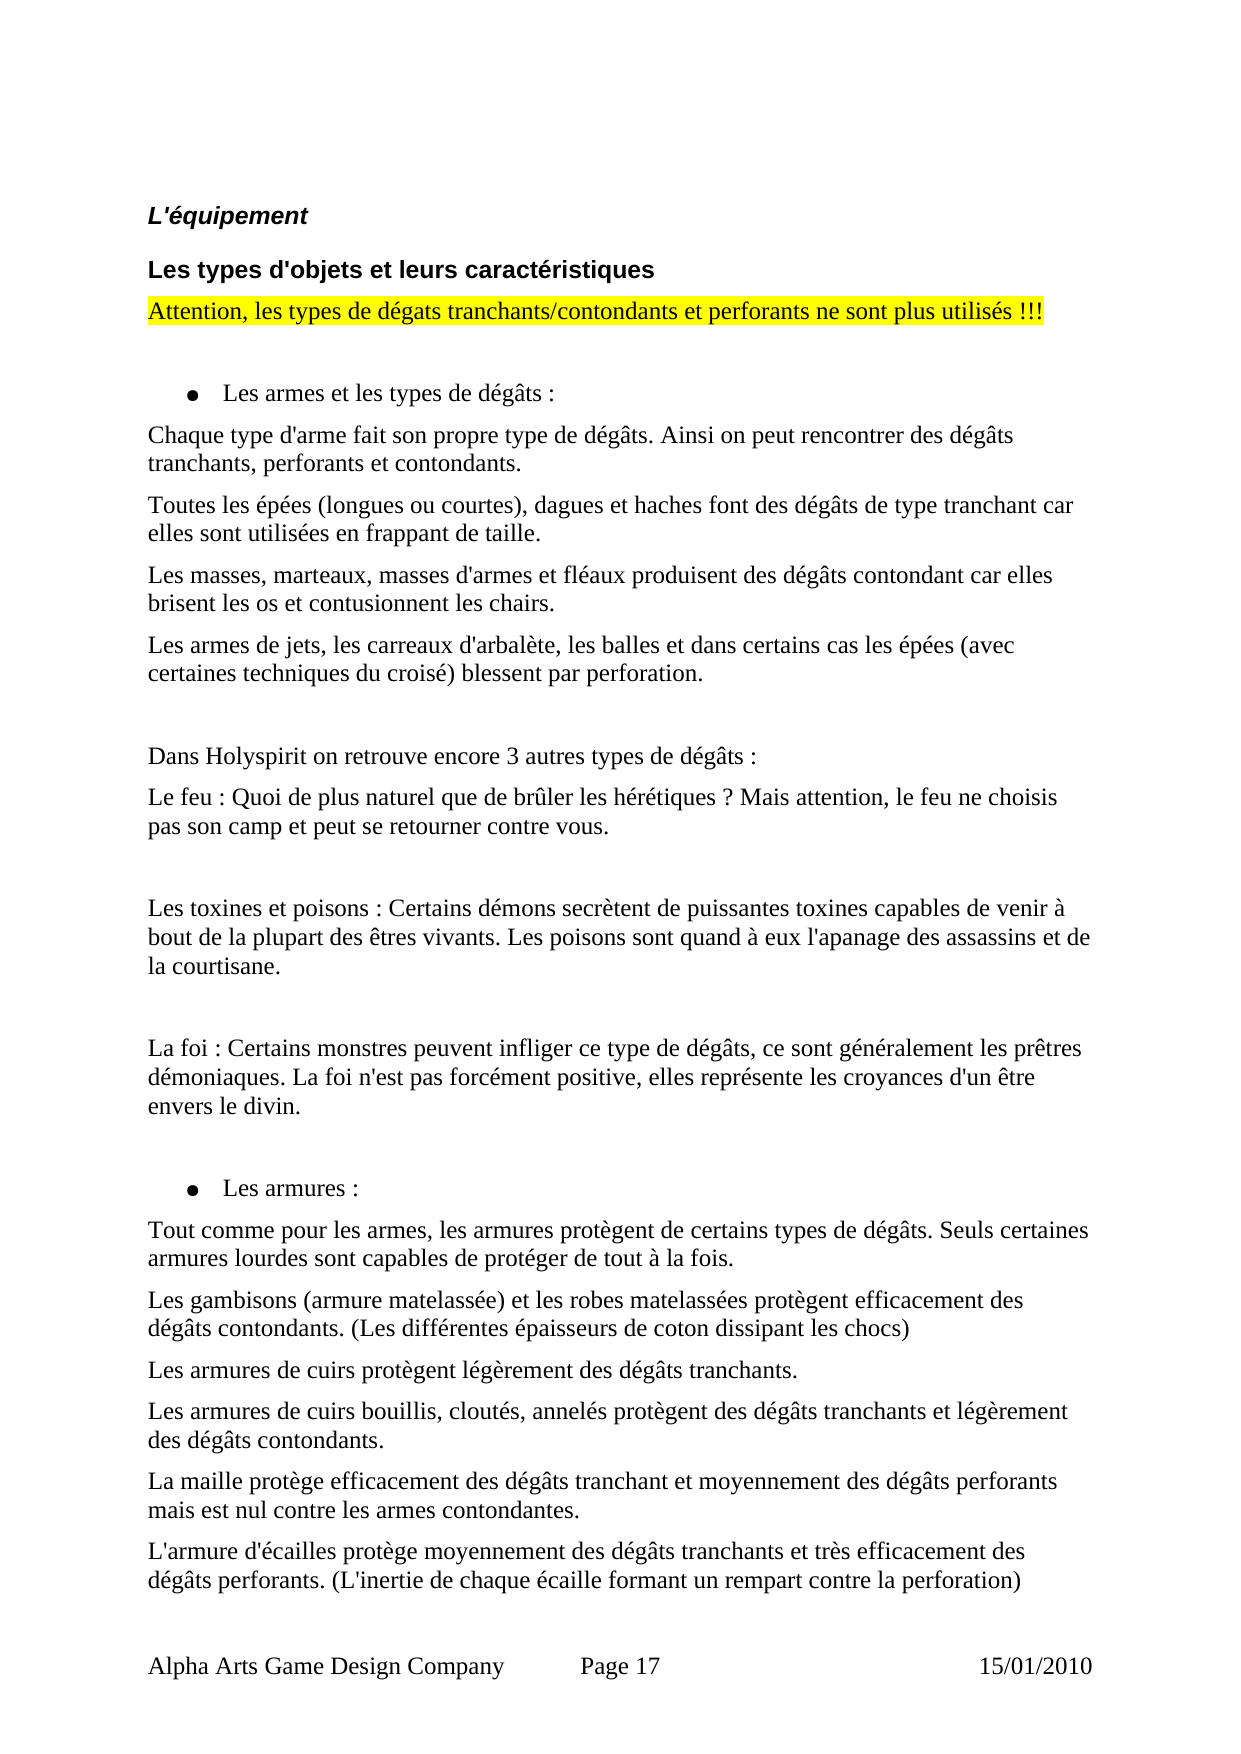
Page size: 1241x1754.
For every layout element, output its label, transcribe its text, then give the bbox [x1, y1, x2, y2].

text L'armure d'écailles protège moyennement des dégâts tranchants et très efficacement des dégâts perforants. (L'inertie de chaque écaille formant un rempart contre la perforation) [148, 1536, 1092, 1593]
text Les armures de cuirs protègent légèrement des dégâts tranchants. [148, 1355, 1092, 1383]
text Les armes de jets, les carreaux d'arbalète, les balles et dans certains cas les épées (avec certaines techniques du croisé) blessent par perforation. [148, 630, 1092, 687]
text Les gambisons (armure matelassée) et les robes matelassées protègent efficacement des dégâts contondants. (Les différentes épaisseurs de coton dissipant les chocs) [148, 1285, 1092, 1342]
text La maille protège efficacement des dégâts tranchant et moyennement des dégâts perforants mais est nul contre les armes contondantes. [148, 1466, 1092, 1523]
text Les toxines et poisons : Certains démons secrètent de puissantes toxines capables de venir à bout de la plupart des êtres vivants. Les poisons sont quand à eux l'apanage des assassins et de la courtisane. [148, 893, 1092, 980]
list Les armures : [185, 1173, 1092, 1202]
text Les masses, marteaux, masses d'armes et fléaux produisent des dégâts contondant car elles brisent les os et contusionnent les chairs. [148, 560, 1092, 617]
text Toutes les épées (longues ou courtes), dagues et haches font des dégâts de type tranchant car elles sont utilisées en frappant de taille. [148, 490, 1092, 547]
text La foi : Certains monstres peuvent infliger ce type de dégâts, ce sont généralement les prêtres démoniaques. La foi n'est pas forcément positive, elles représente les croyances d'un être envers le divin. [148, 1033, 1092, 1120]
text Le feu : Quoi de plus naturel que de brûler les hérétiques ? Mais attention, le feu ne choisis pas son camp et peut se retourner contre vous. [148, 782, 1092, 840]
text Chaque type d'arme fait son propre type de dégâts. Ainsi on peut rencontrer des dégâts tranchants, perforants et contondants. [148, 420, 1092, 477]
subtitle L'équipement [148, 201, 1092, 230]
text Les armures de cuirs bouillis, cloutés, annelés protègent des dégâts tranchants et légèrement des dégâts contondants. [148, 1396, 1092, 1453]
text Tout comme pour les armes, les armures protègent de certains types de dégâts. Seuls certaines armures lourdes sont capables de protéger de tout à la fois. [148, 1215, 1092, 1272]
text Dans Holyspirit on retrouve encore 3 autres types de dégâts : [148, 741, 1092, 770]
list Les armes et les types de dégâts : [185, 378, 1092, 407]
text Attention, les types de dégats tranchants/contondants et perforants ne sont plus utilisés !!! [148, 296, 1092, 325]
subtitle Les types d'objets et leurs caractéristiques [148, 255, 1092, 283]
